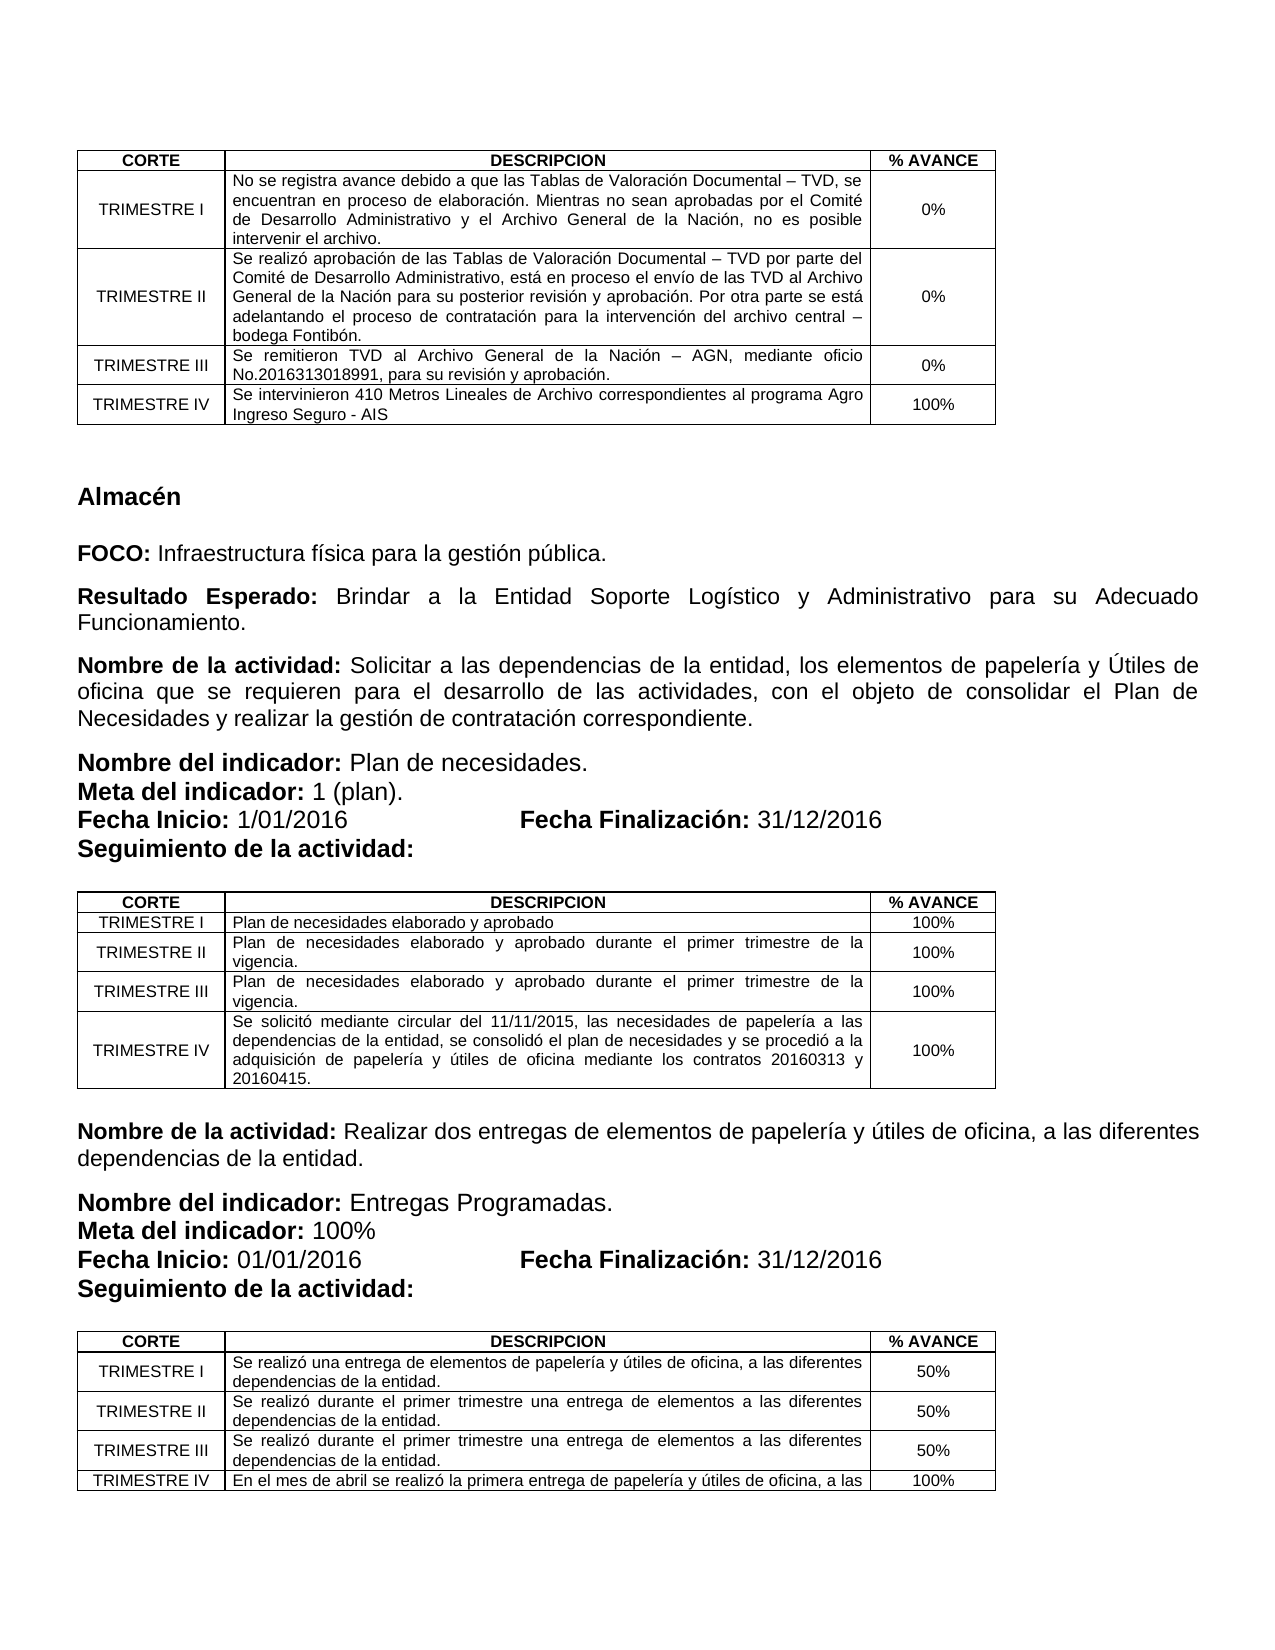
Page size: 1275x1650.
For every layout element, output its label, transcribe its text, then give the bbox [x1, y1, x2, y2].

table_cell 0% [871, 171, 995, 248]
table_header % AVANCE [871, 893, 995, 912]
table_cell TRIMESTRE III [78, 346, 224, 384]
text Seguimiento de la actividad: [77, 834, 1200, 863]
table_cell Plan de necesidades elaborado y aprobado durante el primer trimestre de la vigencia. [226, 972, 870, 1011]
table_cell TRIMESTRE I [78, 171, 224, 248]
table_cell 100% [871, 1471, 995, 1490]
table_cell TRIMESTRE I [78, 913, 224, 932]
table_cell TRIMESTRE III [78, 1431, 224, 1469]
table_header DESCRIPCION [226, 1332, 870, 1351]
text Nombre de la actividad: Solicitar a las dependencias de la entidad, los elementos de papelería y Útiles de oficina que se requieren para el desarrollo de las actividades, con el objeto de consolidar el Plan de Necesidades y realizar la gestión de contratación correspondiente. [77, 652, 1200, 731]
table_cell TRIMESTRE II [78, 933, 224, 971]
table_cell Se realizó aprobación de las Tablas de Valoración Documental – TVD por parte del Comité de Desarrollo Administrativo, está en proceso el envío de las TVD al Archivo General de la Nación para su posterior revisión y aprobación. Por otra parte se está adelantando el proceso de contratación para la intervención del archivo central – bodega Fontibón. [226, 249, 870, 345]
table_cell 100% [871, 933, 995, 971]
text Almacén [77, 482, 1200, 511]
text FOCO: Infraestructura física para la gestión pública. [77, 539, 1200, 566]
table_cell 100% [871, 385, 995, 423]
table_cell TRIMESTRE IV [78, 1471, 224, 1490]
table_cell 0% [871, 249, 995, 345]
text Nombre de la actividad: Realizar dos entregas de elementos de papelería y útiles de oficina, a las diferentes dependencias de la entidad. [77, 1118, 1200, 1171]
text Seguimiento de la actividad: [77, 1274, 1200, 1302]
table_header % AVANCE [871, 1332, 995, 1351]
table_cell 100% [871, 1012, 995, 1088]
table_cell TRIMESTRE I [78, 1353, 224, 1391]
table_cell 100% [871, 972, 995, 1011]
table_cell Plan de necesidades elaborado y aprobado durante el primer trimestre de la vigencia. [226, 933, 870, 971]
table_header DESCRIPCION [226, 893, 870, 912]
table_header CORTE [78, 1332, 224, 1351]
text Meta del indicador: 100% [77, 1216, 1200, 1245]
text Nombre del indicador: Plan de necesidades. [77, 748, 1200, 776]
table_header CORTE [78, 151, 224, 170]
table_cell En el mes de abril se realizó la primera entrega de papelería y útiles de oficina, a las [226, 1471, 870, 1490]
table_cell TRIMESTRE II [78, 249, 224, 345]
table_cell 50% [871, 1392, 995, 1430]
table_cell No se registra avance debido a que las Tablas de Valoración Documental – TVD, se encuentran en proceso de elaboración. Mientras no sean aprobadas por el Comité de Desarrollo Administrativo y el Archivo General de la Nación, no es posible intervenir el archivo. [226, 171, 870, 248]
table_cell TRIMESTRE IV [78, 1012, 224, 1088]
table_header DESCRIPCION [226, 151, 870, 170]
table_cell 50% [871, 1431, 995, 1469]
text Resultado Esperado: Brindar a la Entidad Soporte Logístico y Administrativo para su Adecuado Funcionamiento. [77, 583, 1200, 635]
table_cell TRIMESTRE IV [78, 385, 224, 423]
text Nombre del indicador: Entregas Programadas. [77, 1187, 1200, 1216]
table_cell 100% [871, 913, 995, 932]
table_cell Se intervinieron 410 Metros Lineales de Archivo correspondientes al programa Agro Ingreso Seguro - AIS [226, 385, 870, 423]
table_cell TRIMESTRE III [78, 972, 224, 1011]
table_cell Se realizó durante el primer trimestre una entrega de elementos a las diferentes dependencias de la entidad. [226, 1392, 870, 1430]
table_cell 50% [871, 1353, 995, 1391]
table_cell Se realizó durante el primer trimestre una entrega de elementos a las diferentes dependencias de la entidad. [226, 1431, 870, 1469]
table_cell Plan de necesidades elaborado y aprobado [226, 913, 870, 932]
table_cell 0% [871, 346, 995, 384]
table_header CORTE [78, 893, 224, 912]
text Fecha Inicio: 01/01/2016 Fecha Finalización: 31/12/2016 [77, 1245, 1200, 1274]
table_cell Se solicitó mediante circular del 11/11/2015, las necesidades de papelería a las dependencias de la entidad, se consolidó el plan de necesidades y se procedió a la adquisición de papelería y útiles de oficina mediante los contratos 20160313 y 20160415. [226, 1012, 870, 1088]
table_cell TRIMESTRE II [78, 1392, 224, 1430]
text Meta del indicador: 1 (plan). [77, 776, 1200, 805]
text Fecha Inicio: 1/01/2016 Fecha Finalización: 31/12/2016 [77, 805, 1200, 834]
table_cell Se realizó una entrega de elementos de papelería y útiles de oficina, a las diferentes dependencias de la entidad. [226, 1353, 870, 1391]
table_cell Se remitieron TVD al Archivo General de la Nación – AGN, mediante oficio No.2016313018991, para su revisión y aprobación. [226, 346, 870, 384]
table_header % AVANCE [871, 151, 995, 170]
